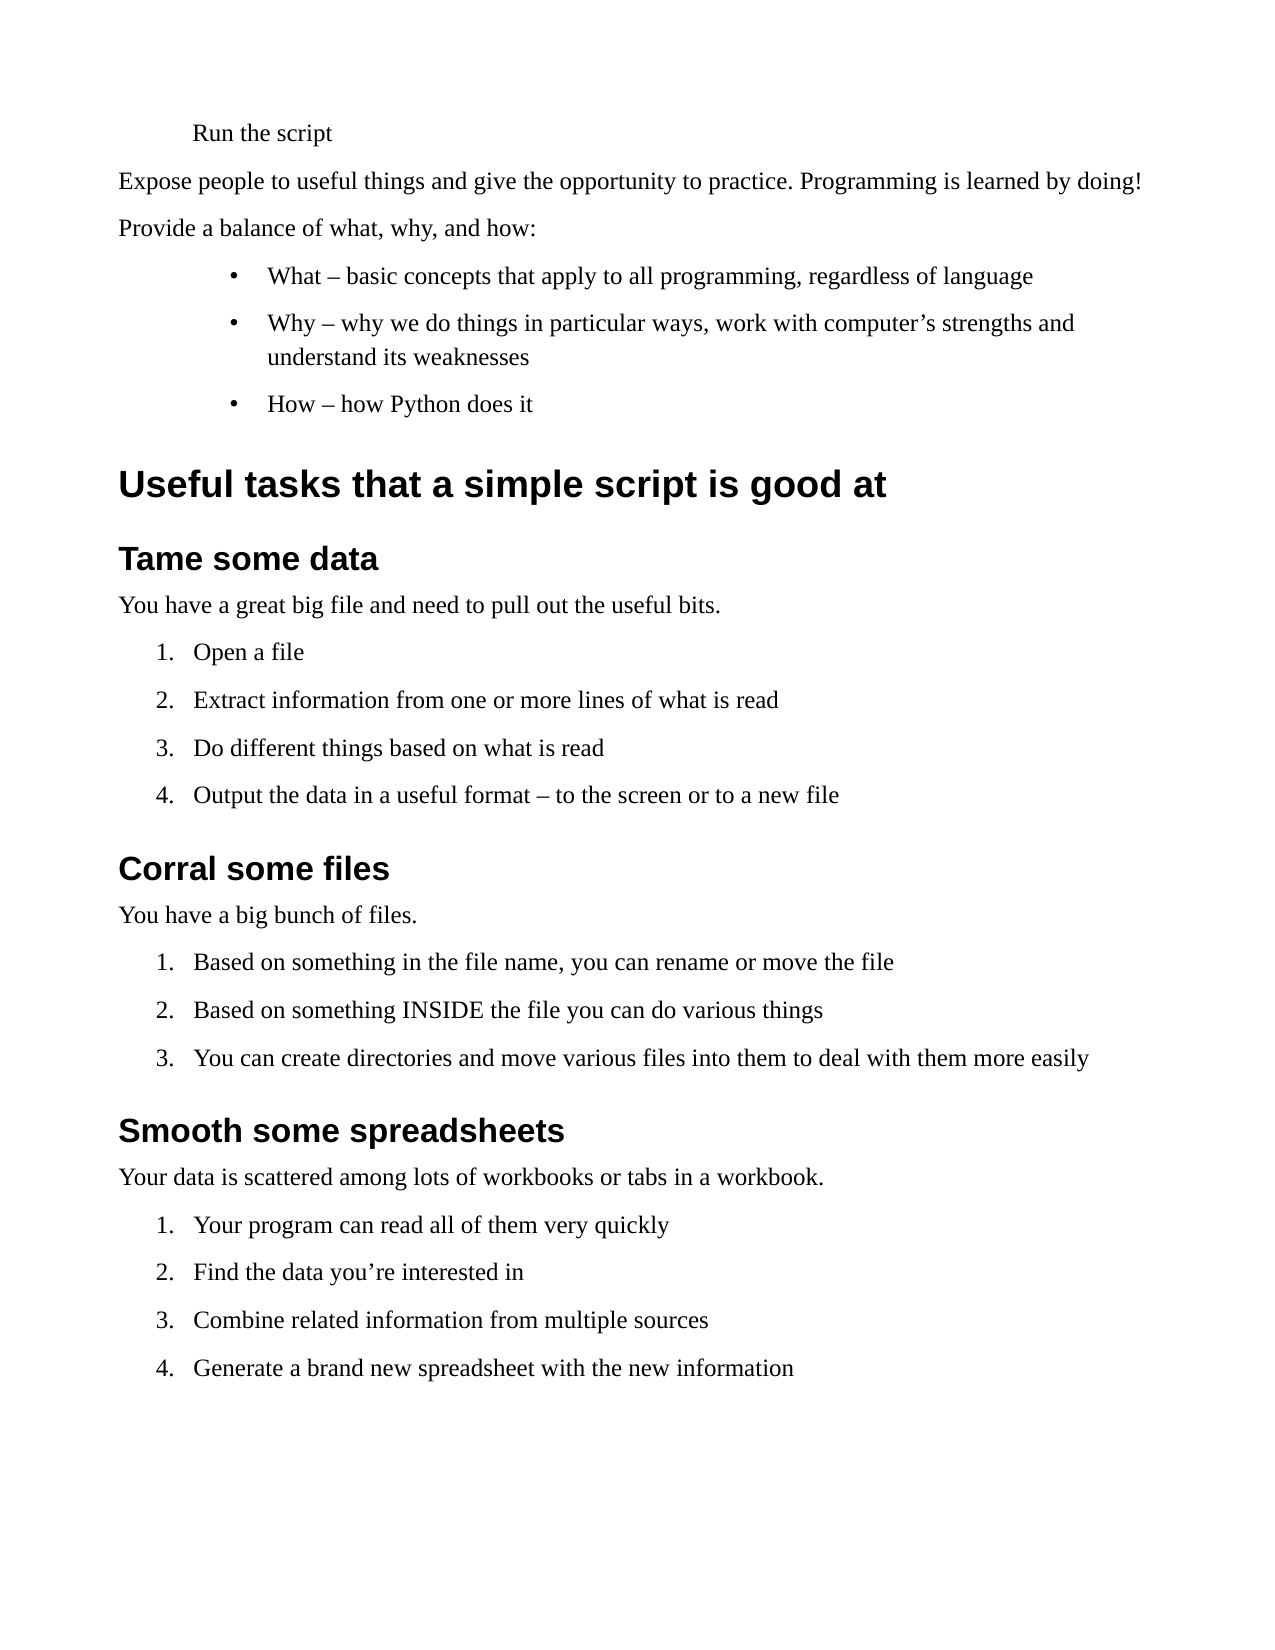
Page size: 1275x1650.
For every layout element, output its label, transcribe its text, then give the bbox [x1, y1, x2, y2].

list Combine related information from multiple sources [156, 1305, 1157, 1334]
text Expose people to useful things and give the opportunity to practice. Programming is learned by doing! [118, 166, 1157, 194]
list Your program can read all of them very quickly [156, 1210, 1157, 1239]
subtitle Useful tasks that a simple script is good at [118, 462, 1157, 505]
list Based on something INSIDE the file you can do various things [156, 995, 1157, 1024]
text Provide a balance of what, why, and how: [118, 213, 1157, 242]
text You have a big bunch of files. [118, 900, 1157, 929]
list What – basic concepts that apply to all programming, regardless of language [229, 261, 1157, 290]
list Output the data in a useful format – to the screen or to a new file [156, 780, 1157, 809]
text Run the script [118, 118, 1157, 147]
list Do different things based on what is read [156, 733, 1157, 761]
subtitle Smooth some spreadsheets [118, 1111, 1157, 1150]
subtitle Corral some files [118, 849, 1157, 887]
subtitle Tame some data [118, 539, 1157, 577]
list Open a file [156, 637, 1157, 666]
list Find the data you’re interested in [156, 1257, 1157, 1286]
list Based on something in the file name, you can rename or move the file [156, 947, 1157, 976]
list Extract information from one or more lines of what is read [156, 685, 1157, 714]
list Generate a brand new spreadsheet with the new information [156, 1353, 1157, 1381]
text Your data is scattered among lots of workbooks or tabs in a workbook. [118, 1162, 1157, 1191]
list How – how Python does it [229, 389, 1157, 418]
list You can create directories and move various files into them to deal with them more easily [156, 1043, 1157, 1071]
text You have a great big file and need to pull out the useful bits. [118, 590, 1157, 619]
list Why – why we do things in particular ways, work with computer’s strengths and understand its weaknesses [229, 308, 1157, 370]
